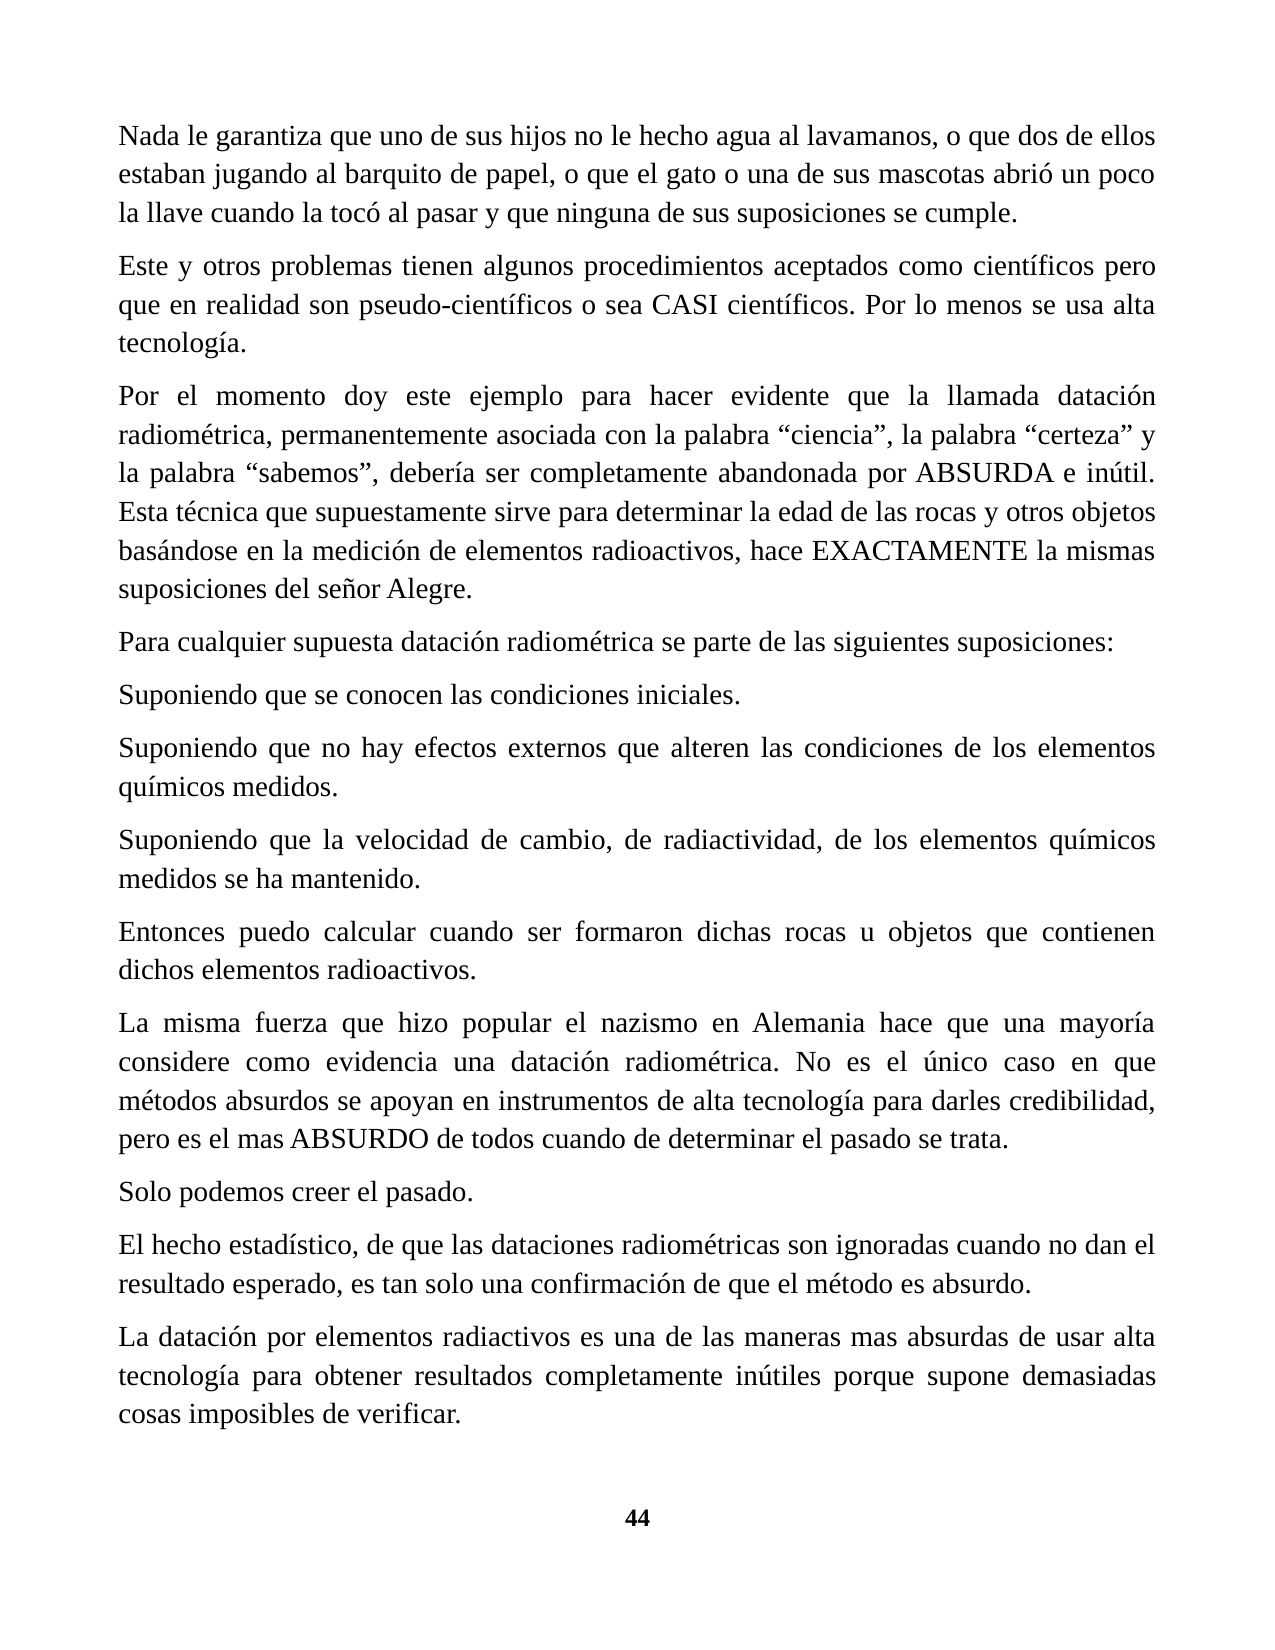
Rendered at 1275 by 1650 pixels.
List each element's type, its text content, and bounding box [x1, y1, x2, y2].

text La misma fuerza que hizo popular el nazismo en Alemania hace que una mayoría considere como evidencia una datación radiométrica. No es el único caso en que métodos absurdos se apoyan en instrumentos de alta tecnología para darles credibilidad, pero es el mas ABSURDO de todos cuando de determinar el pasado se trata. [118, 1006, 1157, 1155]
text Por el momento doy este ejemplo para hacer evidente que la llamada datación radiométrica, permanentemente asociada con la palabra “ciencia”, la palabra “certeza” y la palabra “sabemos”, debería ser completamente abandonada por ABSURDA e inútil. Esta técnica que supuestamente sirve para determinar la edad de las rocas y otros objetos basándose en la medición de elementos radioactivos, hace EXACTAMENTE la mismas suposiciones del señor Alegre. [118, 378, 1157, 605]
text Suponiendo que se conocen las condiciones iniciales. [118, 677, 1157, 711]
text Suponiendo que la velocidad de cambio, de radiactividad, de los elementos químicos medidos se ha mantenido. [118, 822, 1157, 894]
text Para cualquier supuesta datación radiométrica se parte de las siguientes suposiciones: [118, 624, 1157, 658]
text Entonces puedo calcular cuando ser formaron dichas rocas u objetos que contienen dichos elementos radioactivos. [118, 914, 1157, 986]
text Nada le garantiza que uno de sus hijos no le hecho agua al lavamanos, o que dos de ellos estaban jugando al barquito de papel, o que el gato o una de sus mascotas abrió un poco la llave cuando la tocó al pasar y que ninguna de sus suposiciones se cumple. [118, 118, 1157, 229]
text El hecho estadístico, de que las dataciones radiométricas son ignoradas cuando no dan el resultado esperado, es tan solo una confirmación de que el método es absurdo. [118, 1227, 1157, 1299]
text La datación por elementos radiactivos es una de las maneras mas absurdas de usar alta tecnología para obtener resultados completamente inútiles porque supone demasiadas cosas imposibles de verificar. [118, 1319, 1157, 1430]
text Este y otros problemas tienen algunos procedimientos aceptados como científicos pero que en realidad son pseudo-científicos o sea CASI científicos. Por lo menos se usa alta tecnología. [118, 248, 1157, 359]
text Suponiendo que no hay efectos externos que alteren las condiciones de los elementos químicos medidos. [118, 731, 1157, 803]
text Solo podemos creer el pasado. [118, 1174, 1157, 1208]
